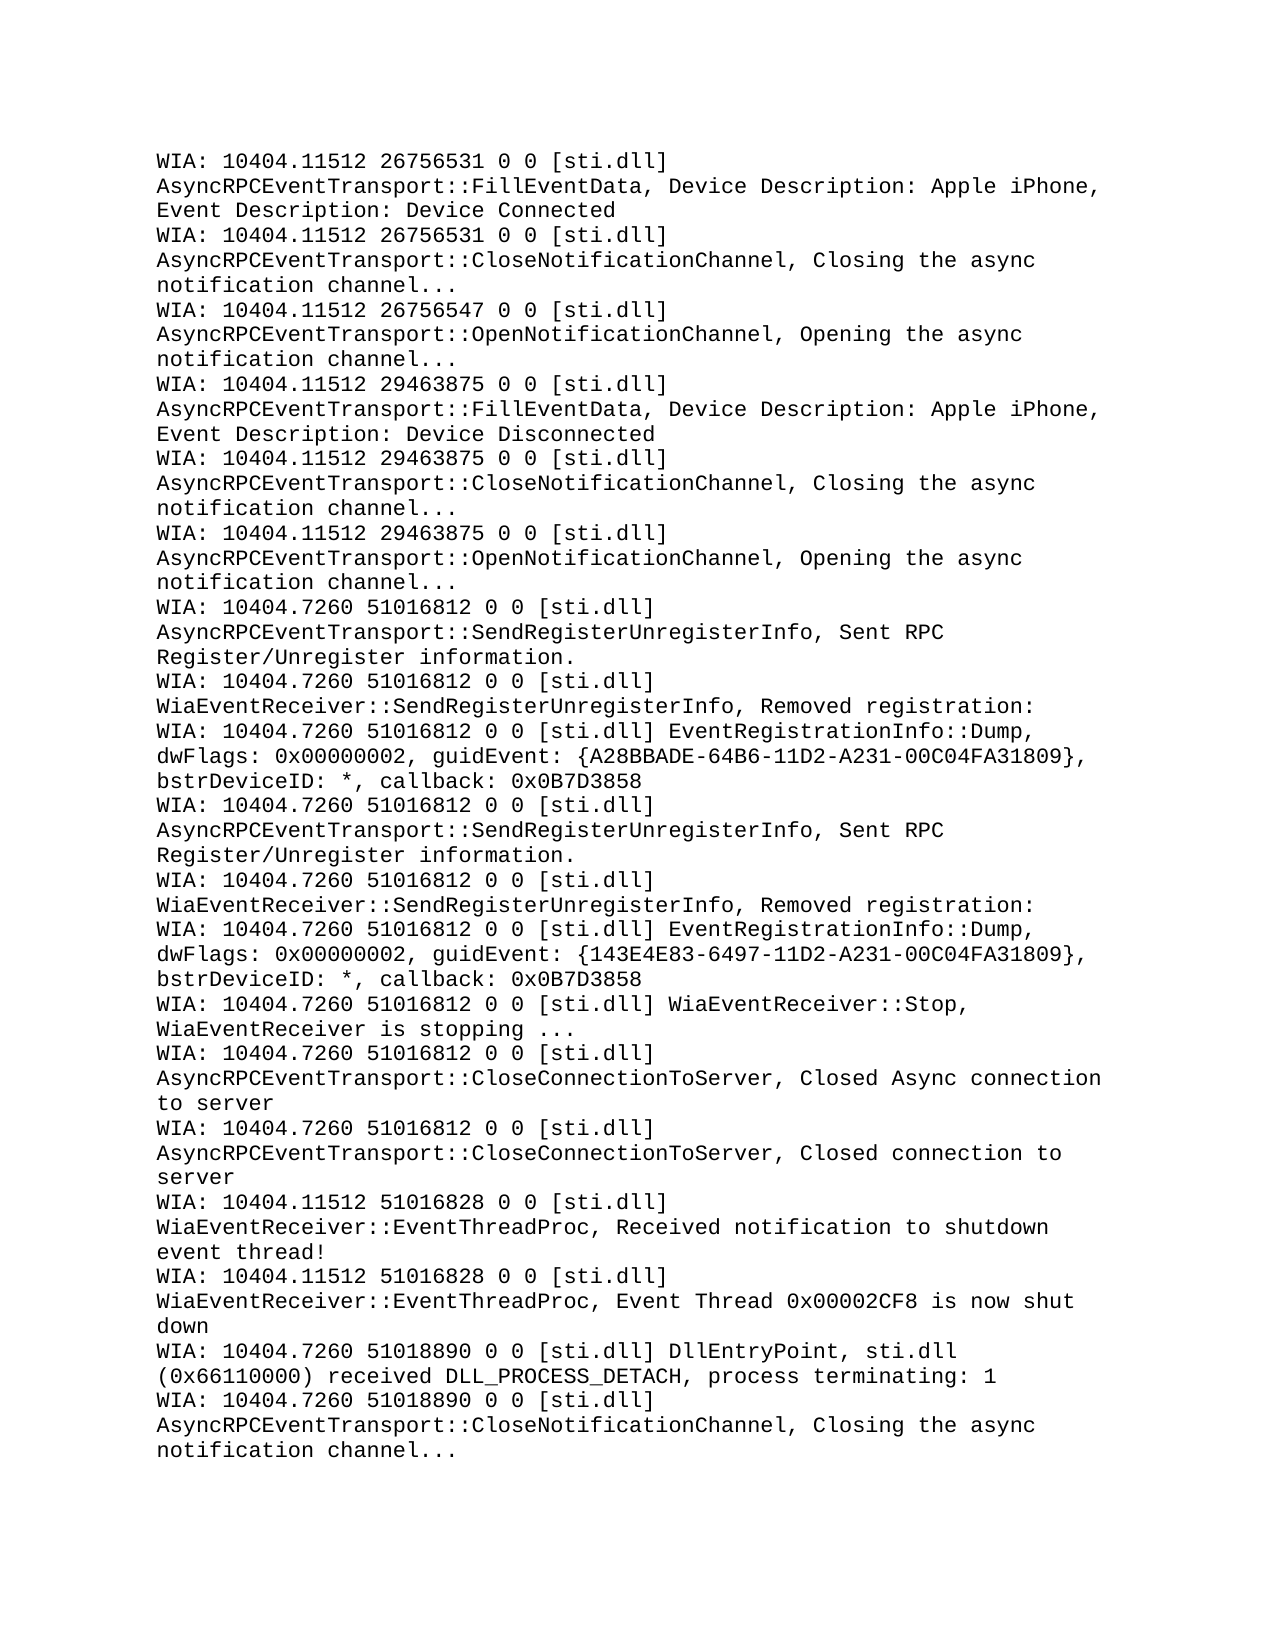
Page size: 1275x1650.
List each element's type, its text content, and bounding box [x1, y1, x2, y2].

text WIA: 10404.11512 26756531 0 0 [sti.dll] AsyncRPCEventTransport::CloseNotificationChannel, Closing the async notification channel... [156, 224, 1118, 299]
text WIA: 10404.7260 51016812 0 0 [sti.dll] EventRegistrationInfo::Dump, dwFlags: 0x00000002, guidEvent: {A28BBADE-64B6-11D2-A231-00C04FA31809}, bstrDeviceID: *, callback: 0x0B7D3858 [156, 720, 1118, 794]
text WIA: 10404.7260 51016812 0 0 [sti.dll] WiaEventReceiver::SendRegisterUnregisterInfo, Removed registration: [156, 671, 1118, 720]
text WIA: 10404.11512 29463875 0 0 [sti.dll] AsyncRPCEventTransport::FillEventData, Device Description: Apple iPhone, Event Description: Device Disconnected [156, 373, 1118, 447]
text WIA: 10404.7260 51018890 0 0 [sti.dll] AsyncRPCEventTransport::CloseNotificationChannel, Closing the async notification channel... [156, 1389, 1118, 1464]
text WIA: 10404.7260 51016812 0 0 [sti.dll] AsyncRPCEventTransport::CloseConnectionToServer, Closed Async connection to server [156, 1042, 1118, 1117]
text WIA: 10404.7260 51016812 0 0 [sti.dll] AsyncRPCEventTransport::SendRegisterUnregisterInfo, Sent RPC Register/Unregister information. [156, 596, 1118, 671]
text WIA: 10404.7260 51016812 0 0 [sti.dll] AsyncRPCEventTransport::CloseConnectionToServer, Closed connection to server [156, 1117, 1118, 1191]
text WIA: 10404.11512 26756531 0 0 [sti.dll] AsyncRPCEventTransport::FillEventData, Device Description: Apple iPhone, Event Description: Device Connected [156, 150, 1118, 224]
text WIA: 10404.11512 51016828 0 0 [sti.dll] WiaEventReceiver::EventThreadProc, Received notification to shutdown event thread! [156, 1191, 1118, 1266]
text WIA: 10404.7260 51016812 0 0 [sti.dll] AsyncRPCEventTransport::SendRegisterUnregisterInfo, Sent RPC Register/Unregister information. [156, 794, 1118, 869]
text WIA: 10404.11512 29463875 0 0 [sti.dll] AsyncRPCEventTransport::OpenNotificationChannel, Opening the async notification channel... [156, 522, 1118, 596]
text WIA: 10404.11512 51016828 0 0 [sti.dll] WiaEventReceiver::EventThreadProc, Event Thread 0x00002CF8 is now shut down [156, 1266, 1118, 1340]
text WIA: 10404.7260 51016812 0 0 [sti.dll] WiaEventReceiver::Stop, WiaEventReceiver is stopping ... [156, 993, 1118, 1042]
text WIA: 10404.7260 51016812 0 0 [sti.dll] EventRegistrationInfo::Dump, dwFlags: 0x00000002, guidEvent: {143E4E83-6497-11D2-A231-00C04FA31809}, bstrDeviceID: *, callback: 0x0B7D3858 [156, 918, 1118, 993]
text WIA: 10404.11512 26756547 0 0 [sti.dll] AsyncRPCEventTransport::OpenNotificationChannel, Opening the async notification channel... [156, 299, 1118, 373]
text WIA: 10404.7260 51016812 0 0 [sti.dll] WiaEventReceiver::SendRegisterUnregisterInfo, Removed registration: [156, 869, 1118, 918]
text WIA: 10404.7260 51018890 0 0 [sti.dll] DllEntryPoint, sti.dll (0x66110000) received DLL_PROCESS_DETACH, process terminating: 1 [156, 1340, 1118, 1389]
text WIA: 10404.11512 29463875 0 0 [sti.dll] AsyncRPCEventTransport::CloseNotificationChannel, Closing the async notification channel... [156, 447, 1118, 522]
